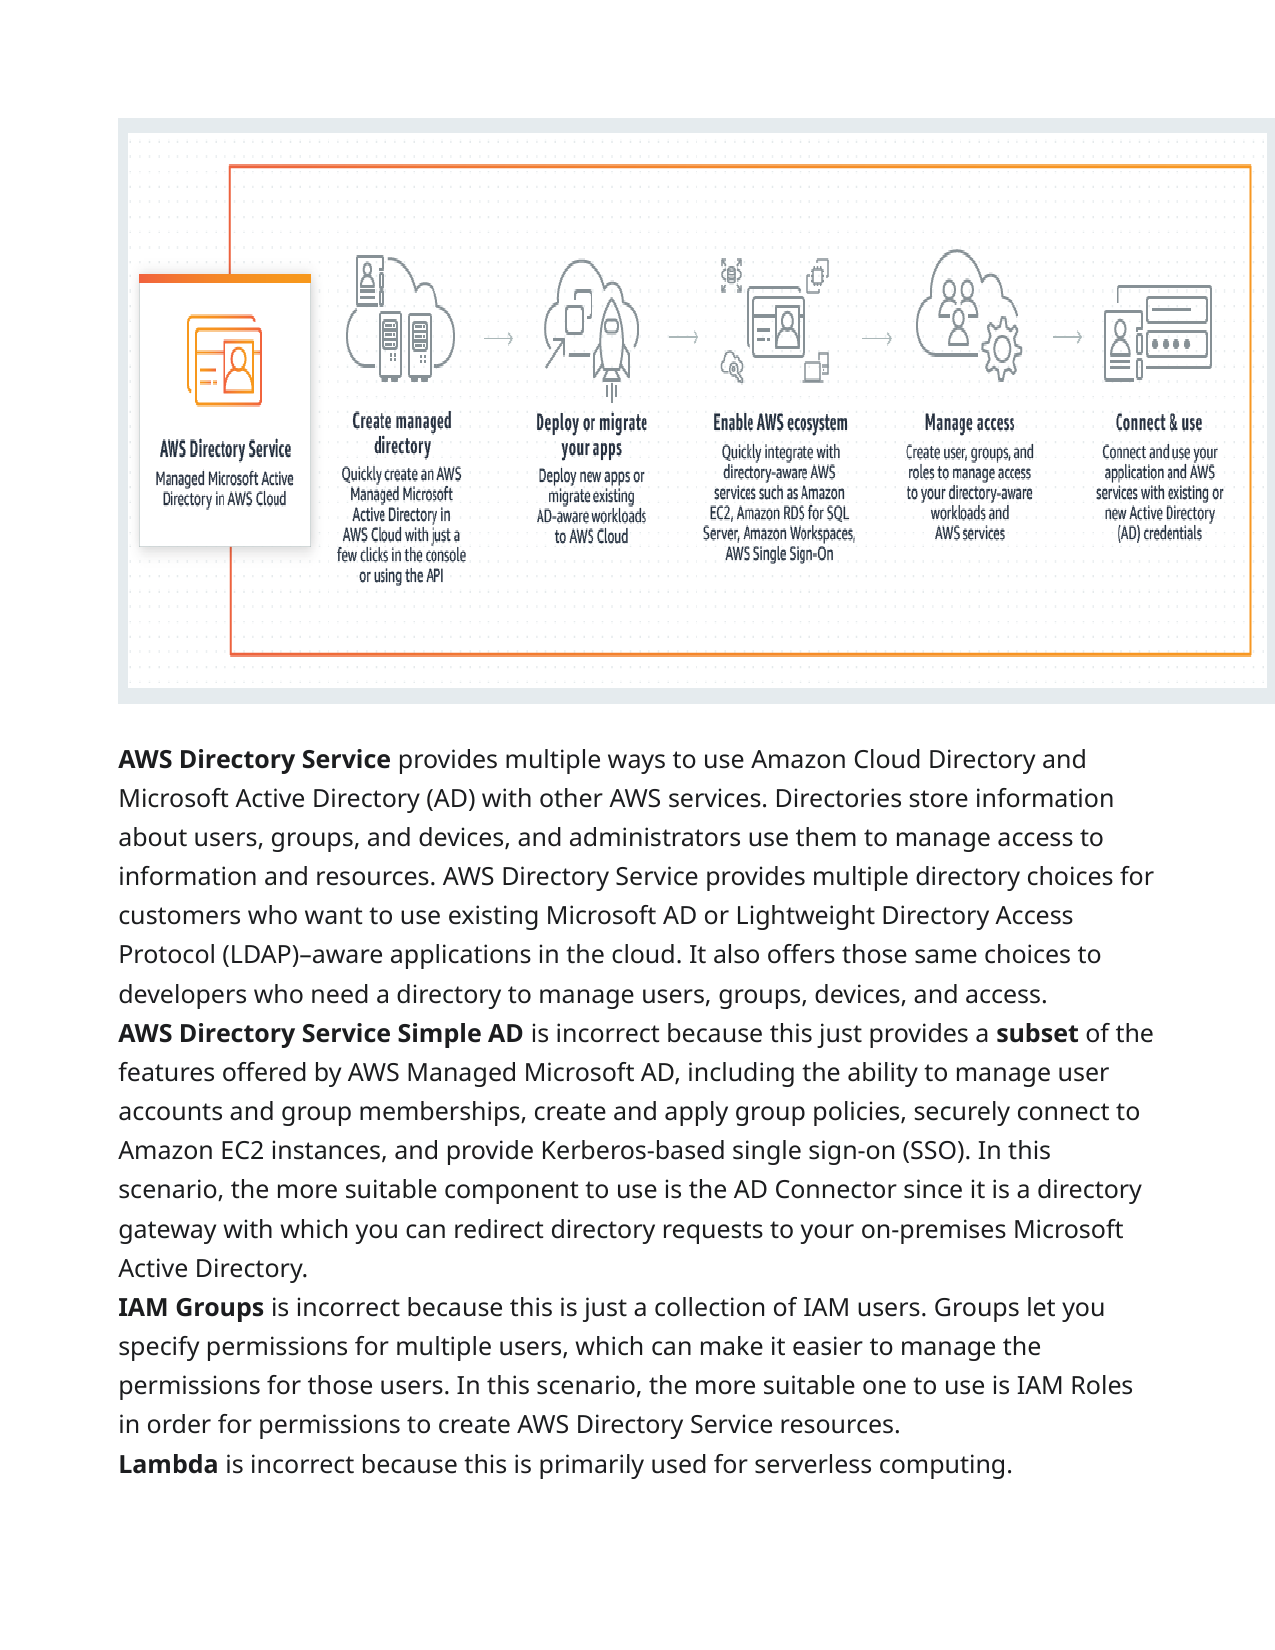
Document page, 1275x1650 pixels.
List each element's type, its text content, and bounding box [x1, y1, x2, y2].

text AWS Directory Service Simple AD is incorrect because this just provides a subset of the features offered by AWS Managed Microsoft AD, including the ability to manage user accounts and group memberships, create and apply group policies, securely connect to Amazon EC2 instances, and provide Kerberos-based single sign-on (SSO). In this scenario, the more suitable component to use is the AD Connector since it is a directory gateway with which you can redirect directory requests to your on-premises Microsoft Active Directory. [118, 1016, 1157, 1284]
text IAM Groups is incorrect because this is just a collection of IAM users. Groups let you specify permissions for multiple users, which can make it easier to manage the permissions for those users. In this scenario, the more suitable one to use is IAM Roles in order for permissions to create AWS Directory Service resources. [118, 1290, 1157, 1441]
text Lambda is incorrect because this is primarily used for serverless computing. [118, 1446, 1157, 1480]
picture [118, 118, 1275, 704]
text AWS Directory Service provides multiple ways to use Amazon Cloud Directory and Microsoft Active Directory (AD) with other AWS services. Directories store information about users, groups, and devices, and administrators use them to manage access to information and resources. AWS Directory Service provides multiple directory choices for customers who want to use existing Microsoft AD or Lightweight Directory Access Protocol (LDAP)–aware applications in the cloud. It also offers those same choices to developers who need a directory to manage users, groups, devices, and access. [118, 741, 1157, 1010]
